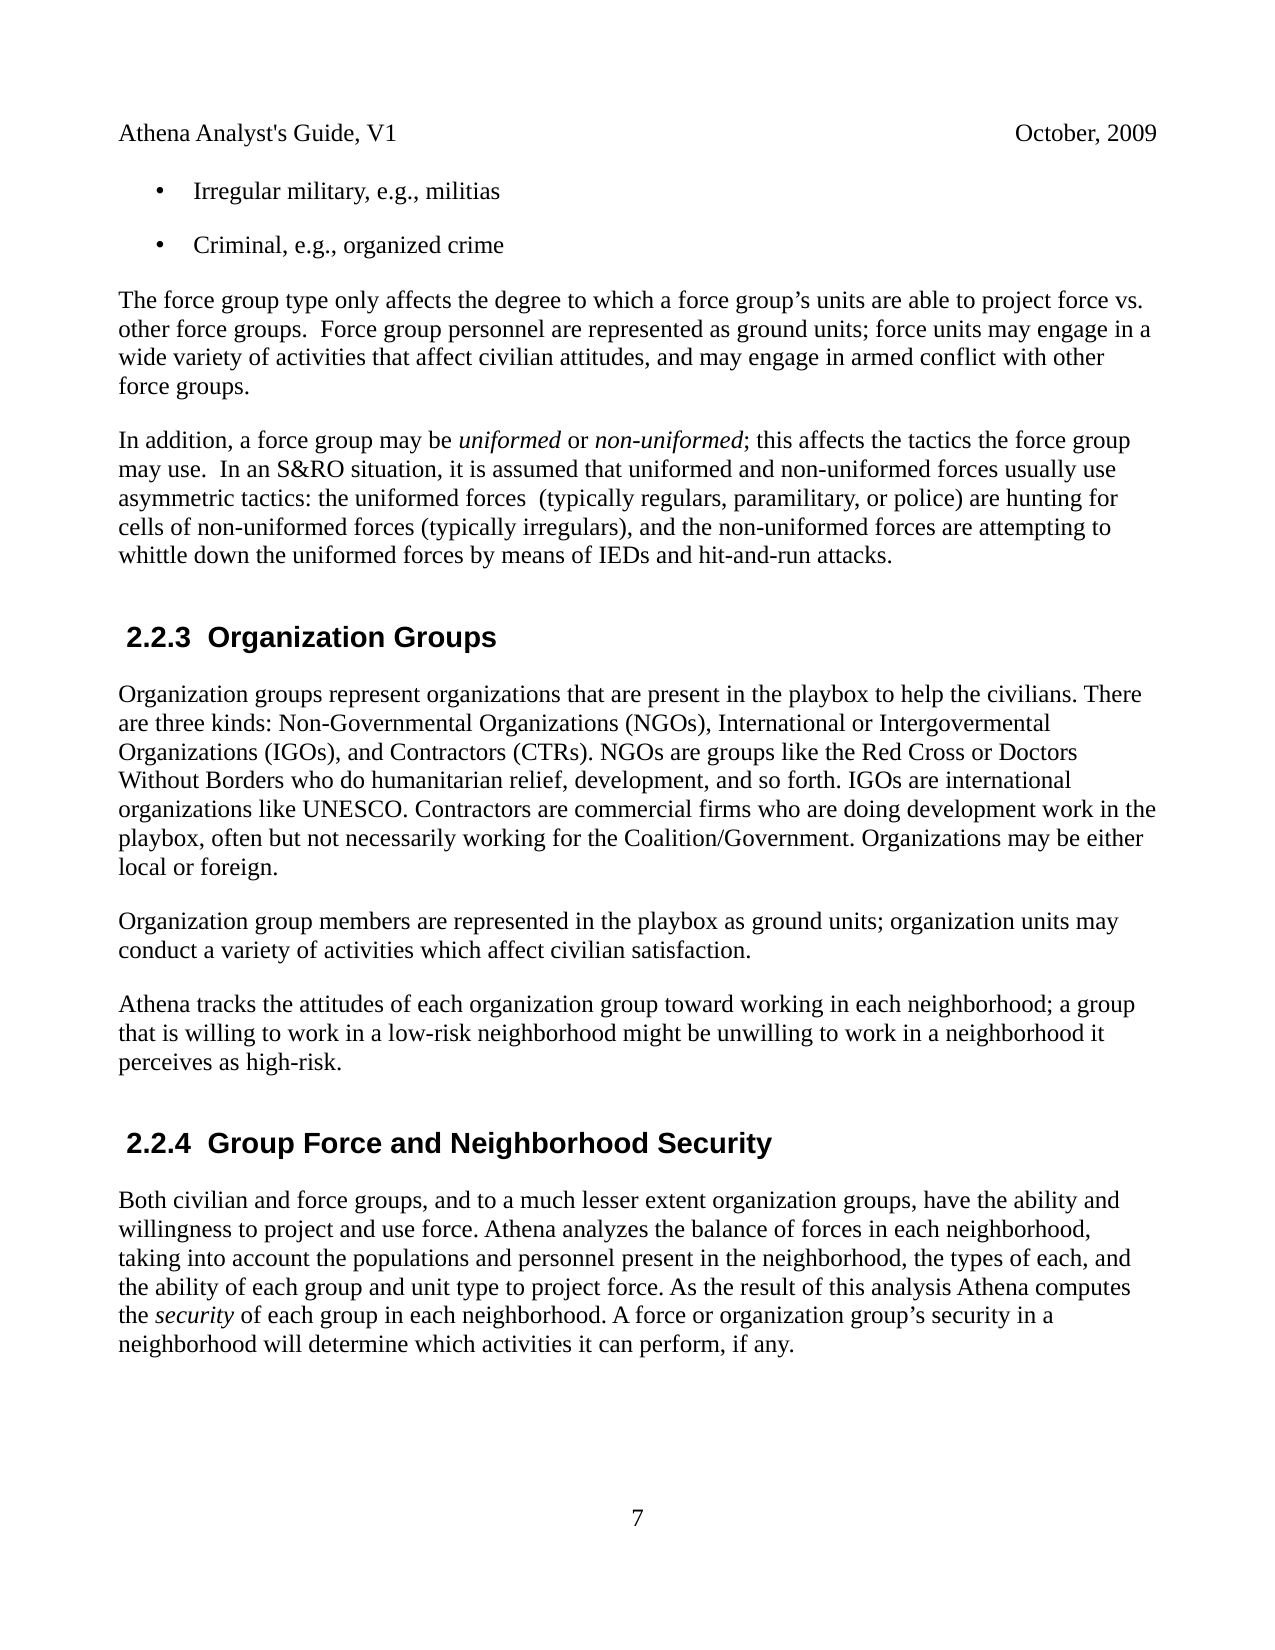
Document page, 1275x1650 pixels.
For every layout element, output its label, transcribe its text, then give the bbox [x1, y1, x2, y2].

text Organization groups represent organizations that are present in the playbox to help the civilians. There are three kinds: Non-Governmental Organizations (NGOs), International or Intergovermental Organizations (IGOs), and Contractors (CTRs). NGOs are groups like the Red Cross or Doctors Without Borders who do humanitarian relief, development, and so forth. IGOs are international organizations like UNESCO. Contractors are commercial firms who are doing development work in the playbox, often but not necessarily working for the Coalition/Government. Organizations may be either local or foreign. [118, 679, 1157, 881]
list Criminal, e.g., organized crime [156, 231, 1157, 259]
text Athena tracks the attitudes of each organization group toward working in each neighborhood; a group that is willing to work in a low-risk neighborhood might be unwilling to work in a neighborhood it perceives as high-risk. [118, 989, 1157, 1075]
list Irregular military, e.g., militias [156, 176, 1157, 205]
subtitle Organization Groups [118, 620, 1157, 654]
subtitle Group Force and Neighborhood Security [118, 1126, 1157, 1160]
text The force group type only affects the degree to which a force group’s units are able to project force vs. other force groups. Force group personnel are represented as ground units; force units may engage in a wide variety of activities that affect civilian attitudes, and may engage in armed conflict with other force groups. [118, 285, 1157, 400]
text In addition, a force group may be uniformed or non-uniformed; this affects the tactics the force group may use. In an S&RO situation, it is assumed that uniformed and non-uniformed forces usually use asymmetric tactics: the uniformed forces (typically regulars, paramilitary, or police) are hunting for cells of non-uniformed forces (typically irregulars), and the non-uniformed forces are attempting to whittle down the uniformed forces by means of IEDs and hit-and-run attacks. [118, 425, 1157, 569]
text Both civilian and force groups, and to a much lesser extent organization groups, have the ability and willingness to project and use force. Athena analyzes the balance of forces in each neighborhood, taking into account the populations and personnel present in the neighborhood, the types of each, and the ability of each group and unit type to project force. As the result of this analysis Athena computes the security of each group in each neighborhood. A force or organization group’s security in a neighborhood will determine which activities it can perform, if any. [118, 1185, 1157, 1358]
text Organization group members are represented in the playbox as ground units; organization units may conduct a variety of activities which affect civilian satisfaction. [118, 906, 1157, 963]
